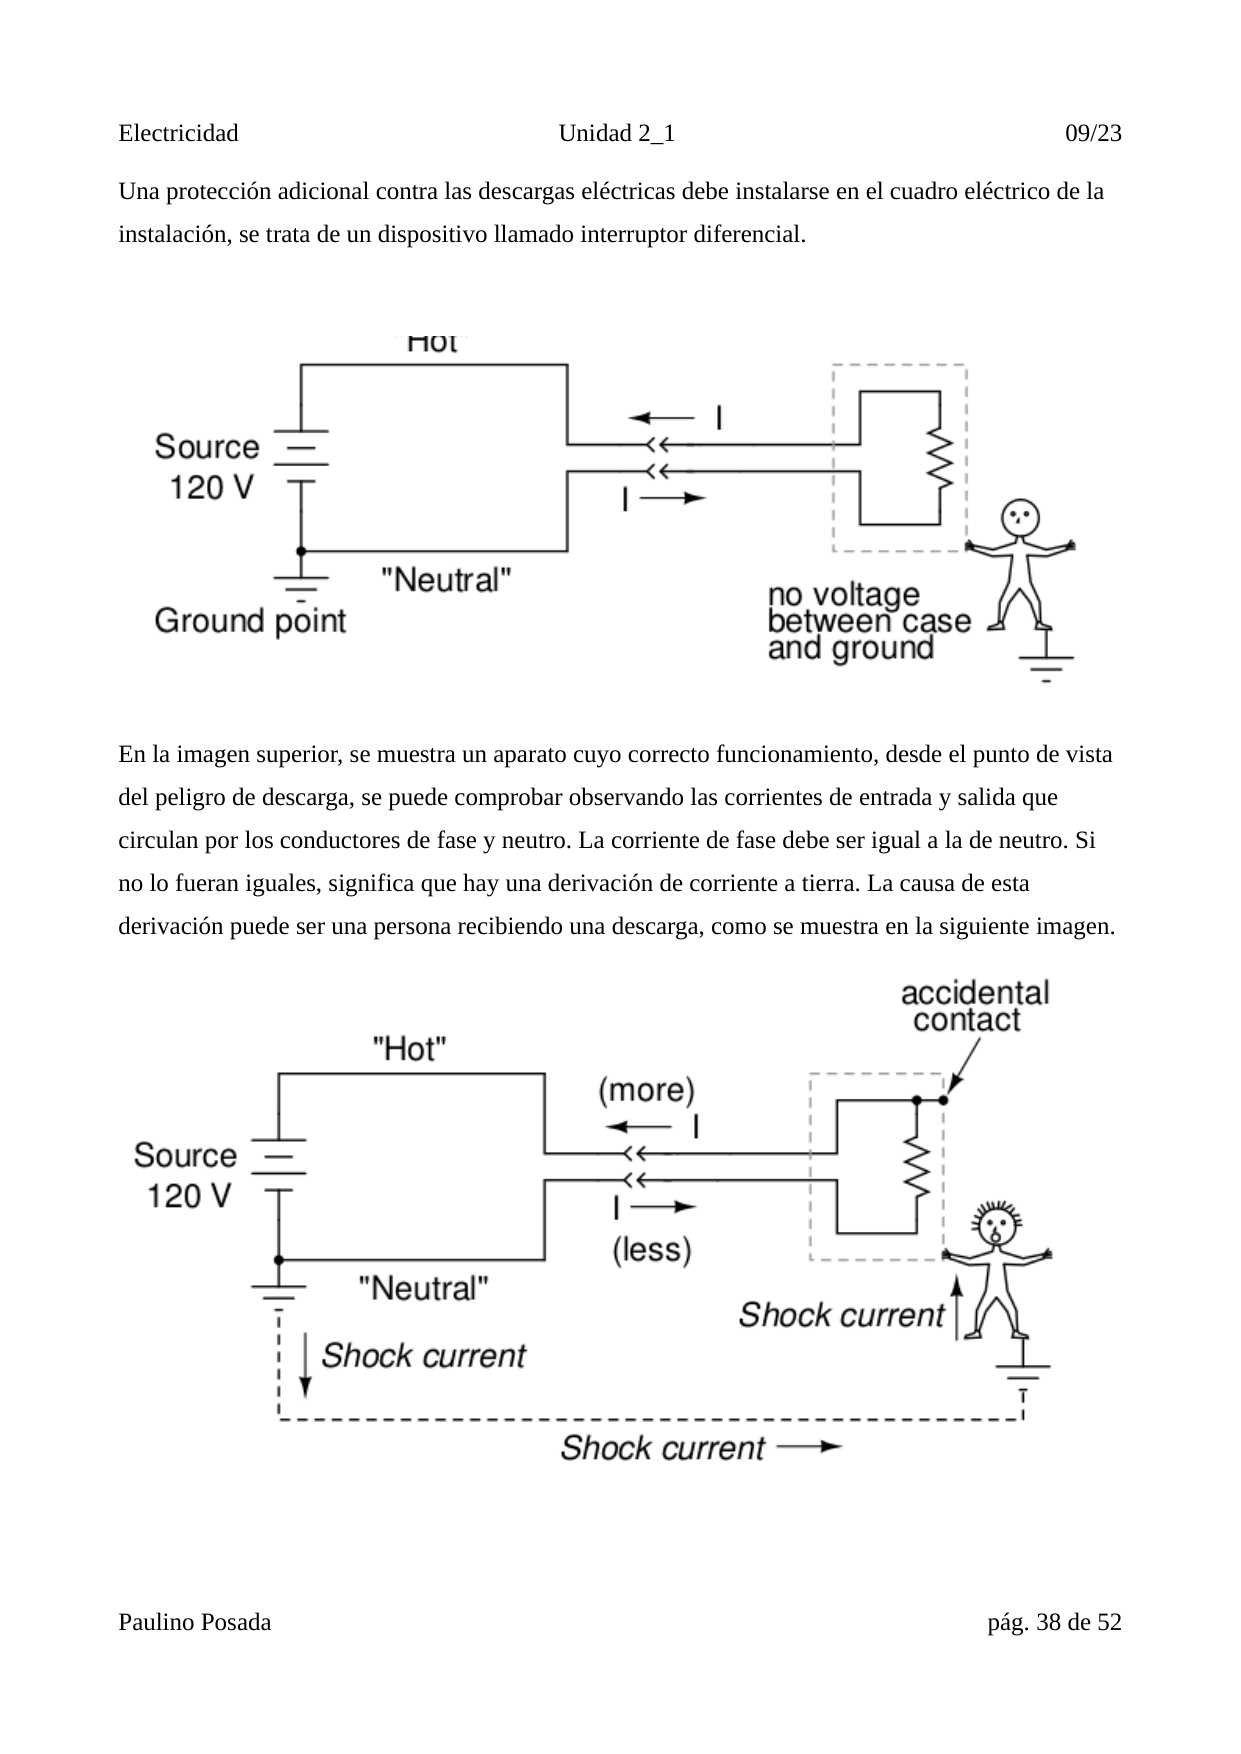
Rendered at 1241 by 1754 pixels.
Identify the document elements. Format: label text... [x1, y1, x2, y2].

picture [131, 336, 1109, 701]
text En la imagen superior, se muestra un aparato cuyo correcto funcionamiento, desde el punto de vista del peligro de descarga, se puede comprobar observando las corrientes de entrada y salida que circulan por los conductores de fase y neutro. La corriente de fase debe ser igual a la de neutro. Si no lo fueran iguales, significa que hay una derivación de corriente a tierra. La causa de esta derivación puede ser una persona recibiendo una descarga, como se muestra en la siguiente imagen. [118, 739, 1122, 940]
picture [118, 969, 1123, 1483]
text Una protección adicional contra las descargas eléctricas debe instalarse en el cuadro eléctrico de la instalación, se trata de un dispositivo llamado interruptor diferencial. [118, 176, 1122, 248]
